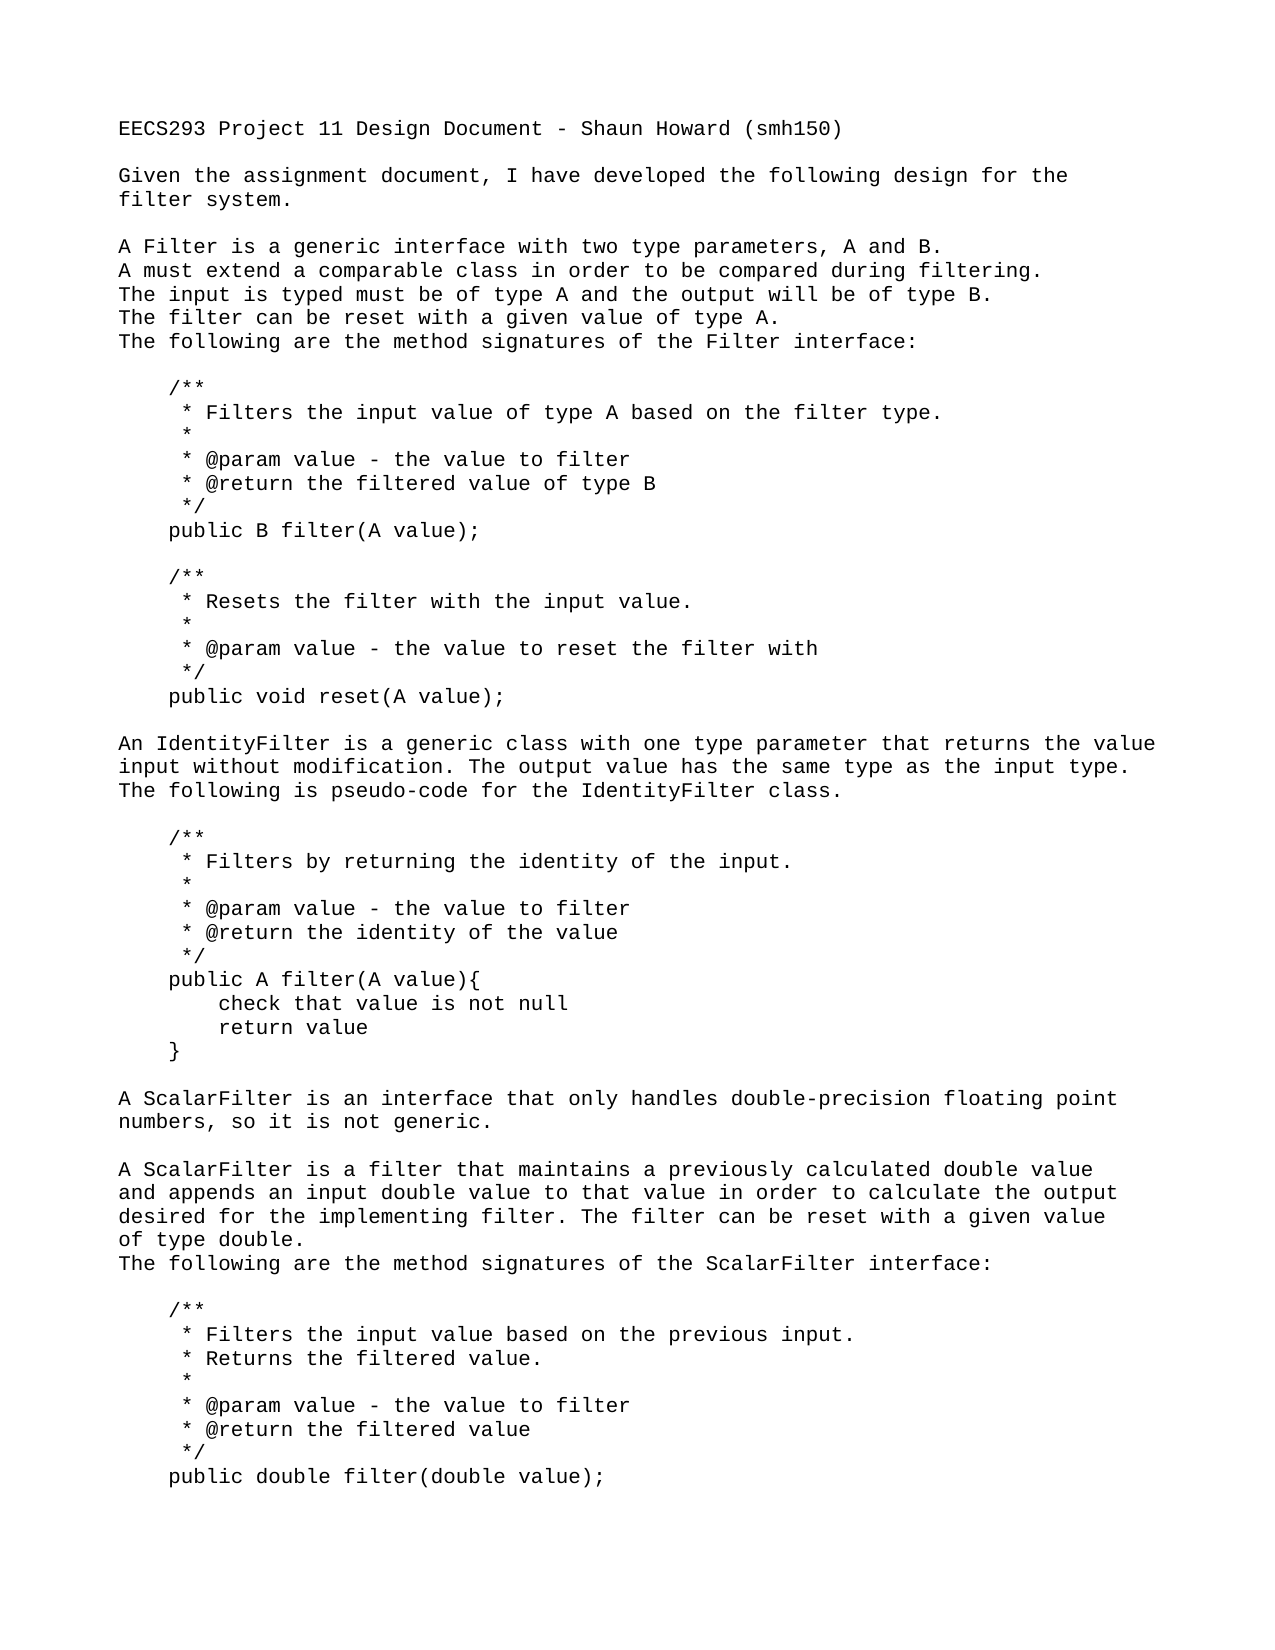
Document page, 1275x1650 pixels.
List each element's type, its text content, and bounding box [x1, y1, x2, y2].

text A ScalarFilter is an interface that only handles double-precision floating point numbers, so it is not generic. [118, 1088, 1157, 1135]
text check that value is not null [118, 993, 1157, 1017]
text * @param value - the value to filter [118, 1395, 1157, 1419]
text The following are the method signatures of the ScalarFilter interface: [118, 1253, 1157, 1277]
text */ [118, 1442, 1157, 1466]
text The following is pseudo-code for the IdentityFilter class. [118, 780, 1157, 804]
text Given the assignment document, I have developed the following design for the [118, 165, 1157, 189]
text * [118, 875, 1157, 898]
text * Returns the filtered value. [118, 1348, 1157, 1371]
text The input is typed must be of type A and the output will be of type B. [118, 284, 1157, 307]
text EECS293 Project 11 Design Document - Shaun Howard (smh150) [118, 118, 1157, 142]
text /** [118, 378, 1157, 402]
text * @param value - the value to filter [118, 898, 1157, 922]
text /** [118, 567, 1157, 591]
text public A filter(A value){ [118, 969, 1157, 993]
text public B filter(A value); [118, 520, 1157, 544]
text /** [118, 827, 1157, 851]
text * Filters the input value based on the previous input. [118, 1324, 1157, 1348]
text and appends an input double value to that value in order to calculate the output [118, 1182, 1157, 1206]
text desired for the implementing filter. The filter can be reset with a given value [118, 1206, 1157, 1229]
text * @param value - the value to reset the filter with [118, 638, 1157, 662]
text */ [118, 946, 1157, 969]
text return value [118, 1017, 1157, 1040]
text * Filters the input value of type A based on the filter type. [118, 402, 1157, 426]
text } [118, 1040, 1157, 1064]
text * Filters by returning the identity of the input. [118, 851, 1157, 875]
text A ScalarFilter is a filter that maintains a previously calculated double value [118, 1158, 1157, 1182]
text The following are the method signatures of the Filter interface: [118, 331, 1157, 354]
text /** [118, 1300, 1157, 1324]
text * @return the filtered value [118, 1419, 1157, 1442]
text */ [118, 662, 1157, 686]
text * [118, 615, 1157, 638]
text filter system. [118, 189, 1157, 213]
text A Filter is a generic interface with two type parameters, A and B. [118, 236, 1157, 260]
text * [118, 426, 1157, 449]
text The filter can be reset with a given value of type A. [118, 307, 1157, 331]
text */ [118, 496, 1157, 520]
text * [118, 1371, 1157, 1395]
text * @return the identity of the value [118, 922, 1157, 946]
text * Resets the filter with the input value. [118, 591, 1157, 615]
text public double filter(double value); [118, 1466, 1157, 1489]
text of type double. [118, 1229, 1157, 1253]
text * @return the filtered value of type B [118, 473, 1157, 496]
text * @param value - the value to filter [118, 449, 1157, 473]
text public void reset(A value); [118, 686, 1157, 709]
text A must extend a comparable class in order to be compared during filtering. [118, 260, 1157, 284]
text An IdentityFilter is a generic class with one type parameter that returns the value input without modification. The output value has the same type as the input type. [118, 733, 1157, 780]
